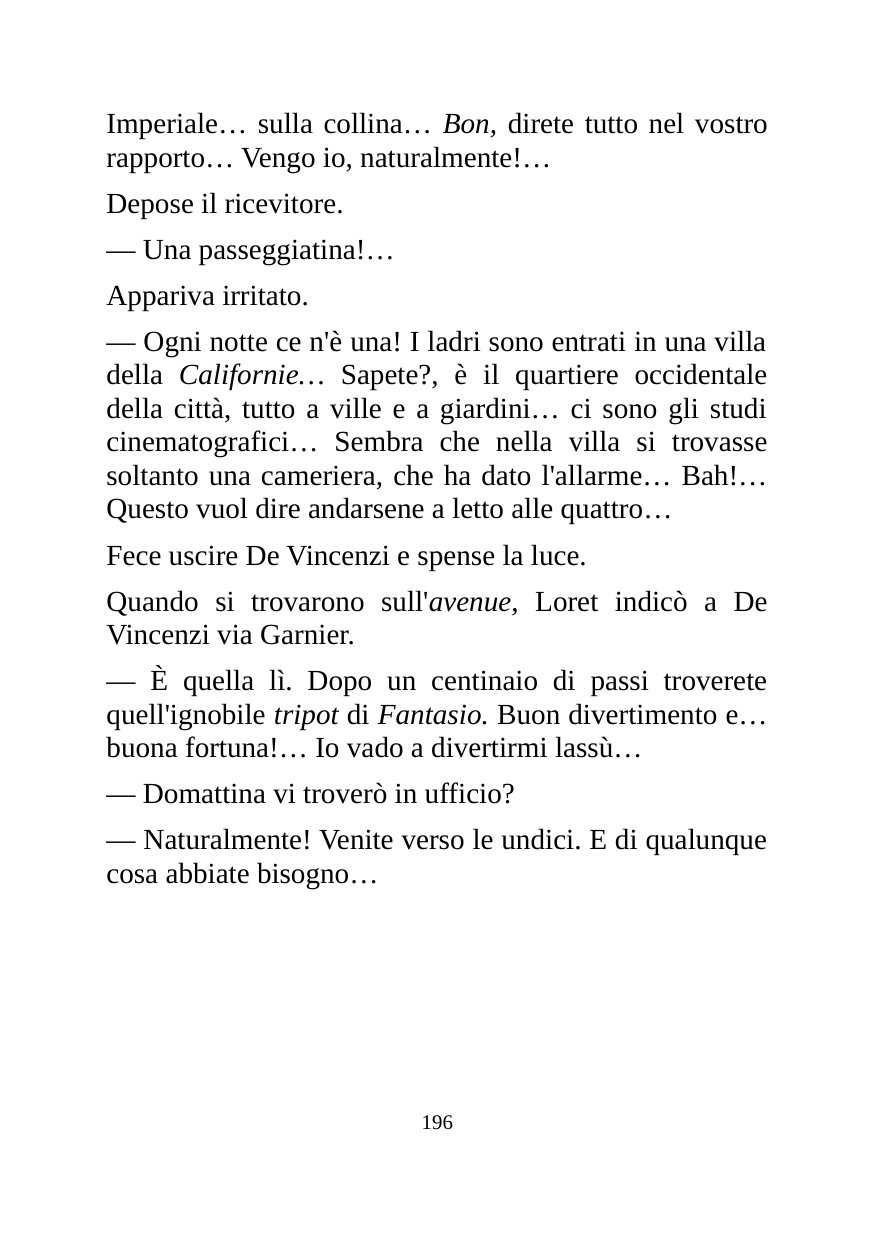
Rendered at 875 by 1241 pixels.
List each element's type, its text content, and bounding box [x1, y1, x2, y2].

text Imperiale… sulla collina… Bon, direte tutto nel vostro rapporto… Vengo io, naturalmente!… [106, 106, 768, 173]
text — È quella lì. Dopo un centinaio di passi troverete quell'ignobile tripot di Fantasio. Buon divertimento e… buona fortuna!… Io vado a divertirmi lassù… [106, 663, 768, 764]
text — Domattina vi troverò in ufficio? [106, 776, 768, 810]
text Depose il ricevitore. [106, 186, 768, 219]
text Appariva irritato. [106, 278, 768, 311]
text — Ogni notte ce n'è una! I ladri sono entrati in una villa della Californie… Sapete?, è il quartiere occidentale della città, tutto a ville e a giardini… ci sono gli studi cinematografici… Sembra che nella villa si trovasse soltanto una cameriera, che ha dato l'allarme… Bah!… Questo vuol dire andarsene a letto alle quattro… [106, 324, 768, 525]
text — Naturalmente! Venite verso le undici. E di qualunque cosa abbiate bisogno… [106, 822, 768, 889]
text Quando si trovarono sull'avenue, Loret indicò a De Vincenzi via Garnier. [106, 584, 768, 651]
text — Una passeggiatina!… [106, 232, 768, 265]
text Fece uscire De Vincenzi e spense la luce. [106, 538, 768, 571]
